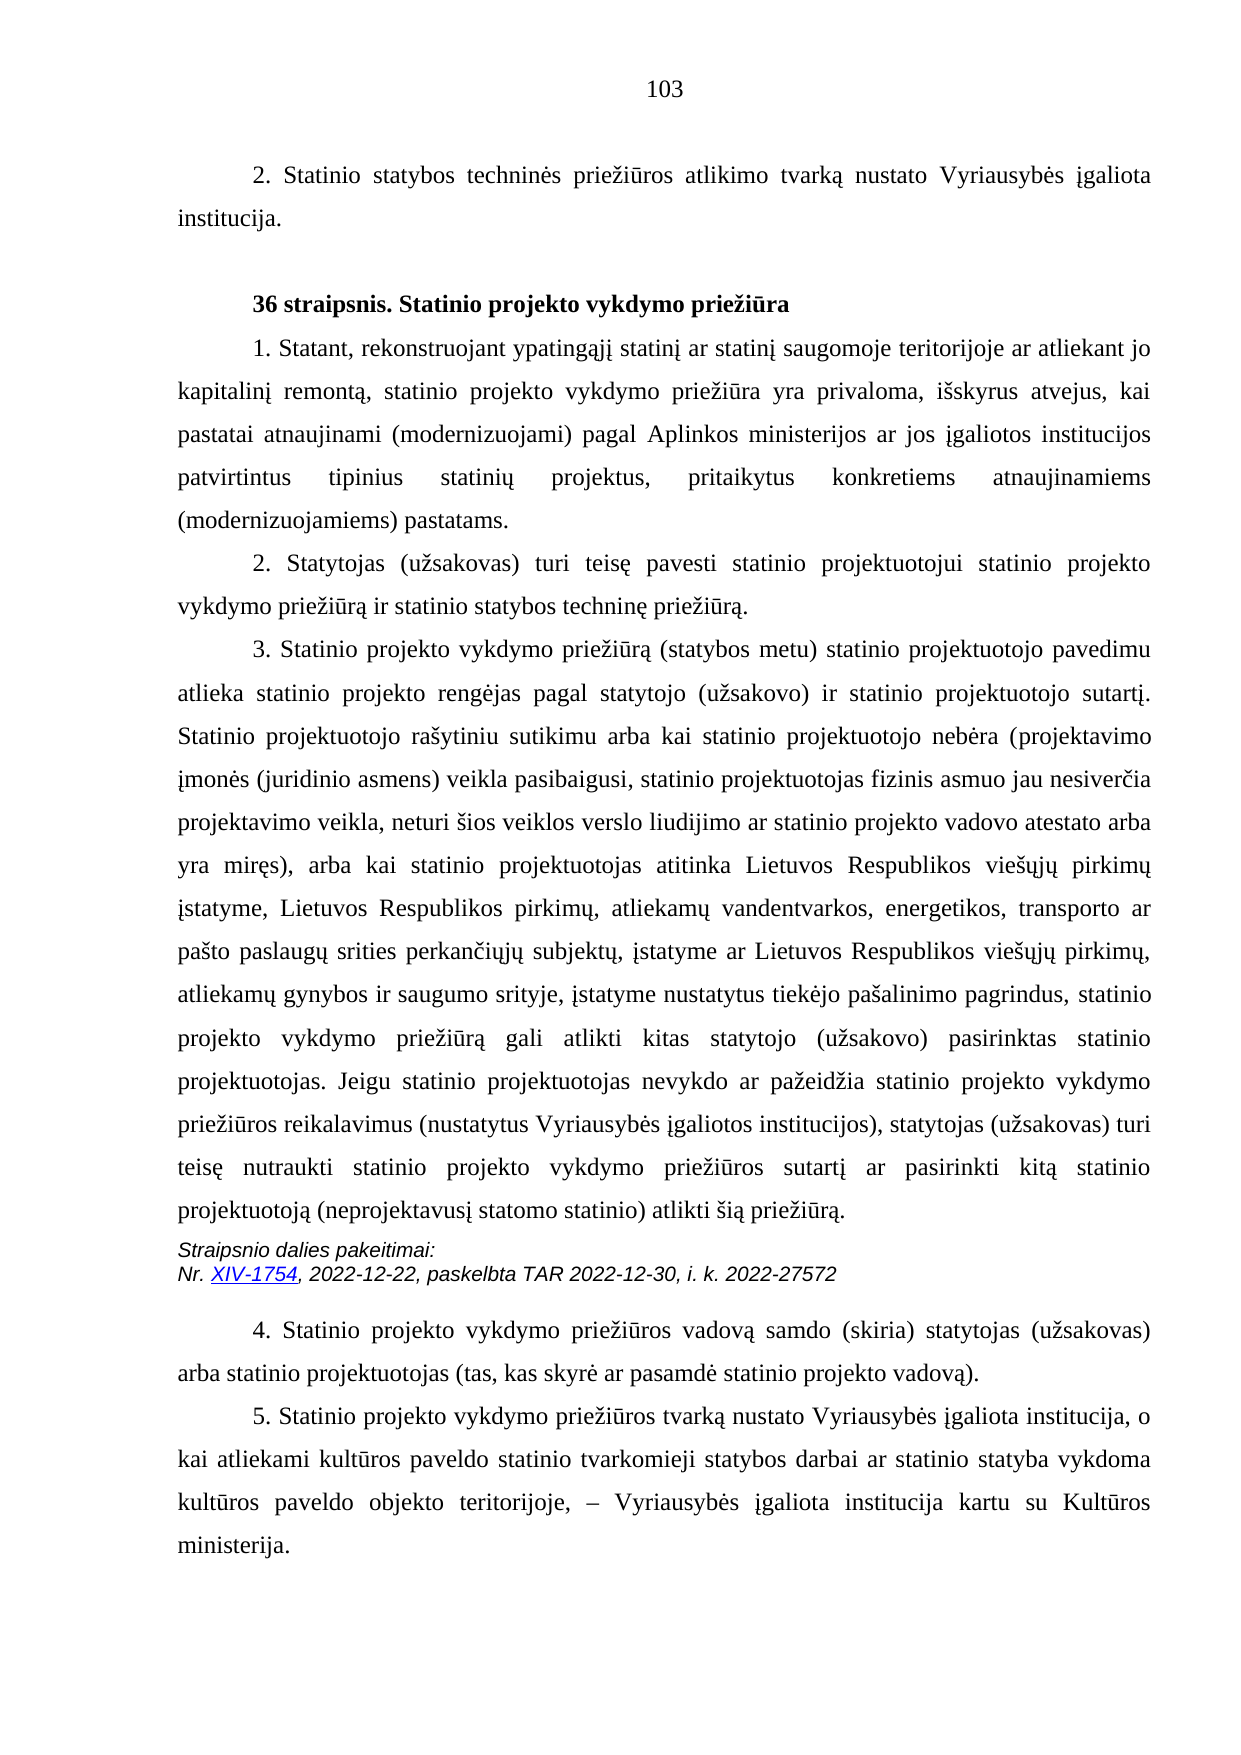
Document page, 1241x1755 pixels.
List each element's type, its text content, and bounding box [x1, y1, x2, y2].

text Nr. XIV-1754, 2022-12-22, paskelbta TAR 2022-12-30, i. k. 2022-27572 [177, 1262, 1152, 1286]
text 1. Statant, rekonstruojant ypatingąjį statinį ar statinį saugomoje teritorijoje ar atliekant jo kapitalinį remontą, statinio projekto vykdymo priežiūra yra privaloma, išskyrus atvejus, kai pastatai atnaujinami (modernizuojami) pagal Aplinkos ministerijos ar jos įgaliotos institucijos patvirtintus tipinius statinių projektus, pritaikytus konkretiems atnaujinamiems (modernizuojamiems) pastatams. [177, 333, 1152, 534]
text 5. Statinio projekto vykdymo priežiūros tvarką nustato Vyriausybės įgaliota institucija, o kai atliekami kultūros paveldo statinio tvarkomieji statybos darbai ar statinio statyba vykdoma kultūros paveldo objekto teritorijoje, – Vyriausybės įgaliota institucija kartu su Kultūros ministerija. [177, 1401, 1152, 1559]
text 36 straipsnis. Statinio projekto vykdymo priežiūra [177, 289, 1152, 318]
text 2. Statytojas (užsakovas) turi teisę pavesti statinio projektuotojui statinio projekto vykdymo priežiūrą ir statinio statybos techninę priežiūrą. [177, 548, 1152, 620]
text 4. Statinio projekto vykdymo priežiūros vadovą samdo (skiria) statytojas (užsakovas) arba statinio projektuotojas (tas, kas skyrė ar pasamdė statinio projekto vadovą). [177, 1315, 1152, 1387]
text Straipsnio dalies pakeitimai: [177, 1238, 1152, 1262]
text 2. Statinio statybos techninės priežiūros atlikimo tvarką nustato Vyriausybės įgaliota institucija. [177, 160, 1152, 232]
text 3. Statinio projekto vykdymo priežiūrą (statybos metu) statinio projektuotojo pavedimu atlieka statinio projekto rengėjas pagal statytojo (užsakovo) ir statinio projektuotojo sutartį. Statinio projektuotojo rašytiniu sutikimu arba kai statinio projektuotojo nebėra (projektavimo įmonės (juridinio asmens) veikla pasibaigusi, statinio projektuotojas fizinis asmuo jau nesiverčia projektavimo veikla, neturi šios veiklos verslo liudijimo ar statinio projekto vadovo atestato arba yra miręs), arba kai statinio projektuotojas atitinka Lietuvos Respublikos viešųjų pirkimų įstatyme, Lietuvos Respublikos pirkimų, atliekamų vandentvarkos, energetikos, transporto ar pašto paslaugų srities perkančiųjų subjektų, įstatyme ar Lietuvos Respublikos viešųjų pirkimų, atliekamų gynybos ir saugumo srityje, įstatyme nustatytus tiekėjo pašalinimo pagrindus, statinio projekto vykdymo priežiūrą gali atlikti kitas statytojo (užsakovo) pasirinktas statinio projektuotojas. Jeigu statinio projektuotojas nevykdo ar pažeidžia statinio projekto vykdymo priežiūros reikalavimus (nustatytus Vyriausybės įgaliotos institucijos), statytojas (užsakovas) turi teisę nutraukti statinio projekto vykdymo priežiūros sutartį ar pasirinkti kitą statinio projektuotoją (neprojektavusį statomo statinio) atlikti šią priežiūrą. [177, 634, 1152, 1224]
